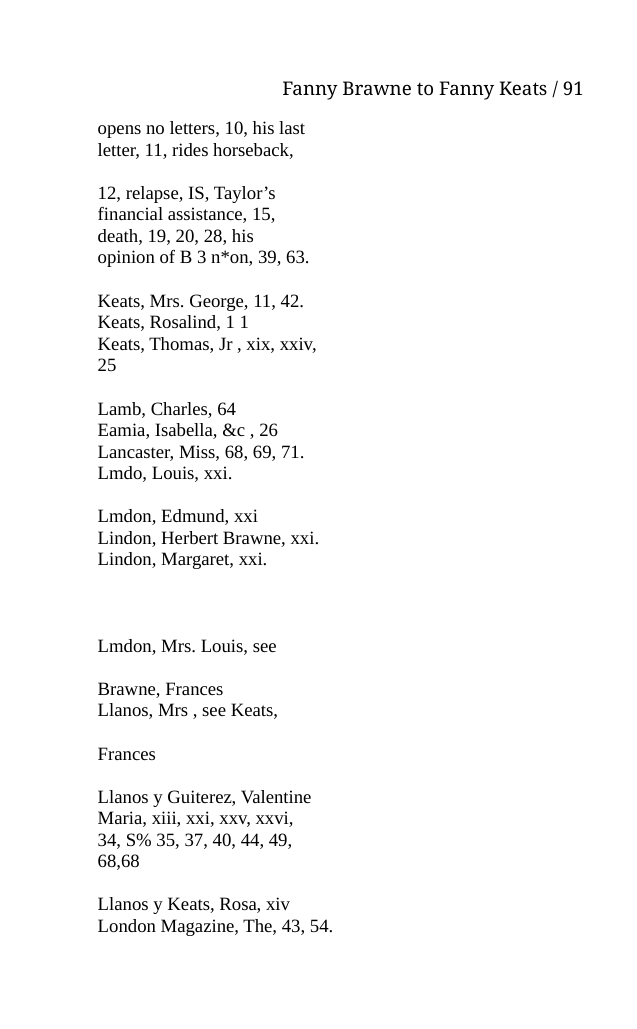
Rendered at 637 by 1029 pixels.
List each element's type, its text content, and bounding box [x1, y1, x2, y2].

text death, 19, 20, 28, his [97, 225, 583, 246]
text Lindon, Margaret, xxi. [97, 548, 583, 570]
text Lmdon, Mrs. Louis, see [97, 634, 583, 656]
text 34, S% 35, 37, 40, 44, 49, [97, 829, 583, 850]
text 25 [97, 354, 583, 376]
text Frances [97, 742, 583, 764]
text Lmdo, Louis, xxi. [97, 462, 583, 484]
text Lamb, Charles, 64 [97, 397, 583, 419]
text Maria, xiii, xxi, xxv, xxvi, [97, 807, 583, 829]
text Lindon, Herbert Brawne, xxi. [97, 527, 583, 548]
text Keats, Rosalind, 1 1 [97, 311, 583, 333]
text Brawne, Frances [97, 678, 583, 699]
text opinion of B 3 n*on, 39, 63. [97, 246, 583, 268]
text Llanos y Keats, Rosa, xiv [97, 893, 583, 915]
text Eamia, Isabella, &c , 26 [97, 419, 583, 441]
text London Magazine, The, 43, 54. [97, 915, 583, 936]
text Keats, Thomas, Jr , xix, xxiv, [97, 333, 583, 354]
text opens no letters, 10, his last [97, 117, 583, 139]
text Lancaster, Miss, 68, 69, 71. [97, 441, 583, 462]
text 12, relapse, IS, Taylor’s [97, 182, 583, 203]
text financial assistance, 15, [97, 203, 583, 225]
text Keats, Mrs. George, 11, 42. [97, 289, 583, 311]
text Llanos y Guiterez, Valentine [97, 786, 583, 807]
text Lmdon, Edmund, xxi [97, 505, 583, 527]
text 68,68 [97, 850, 583, 872]
text letter, 11, rides horseback, [97, 139, 583, 160]
text Llanos, Mrs , see Keats, [97, 699, 583, 721]
